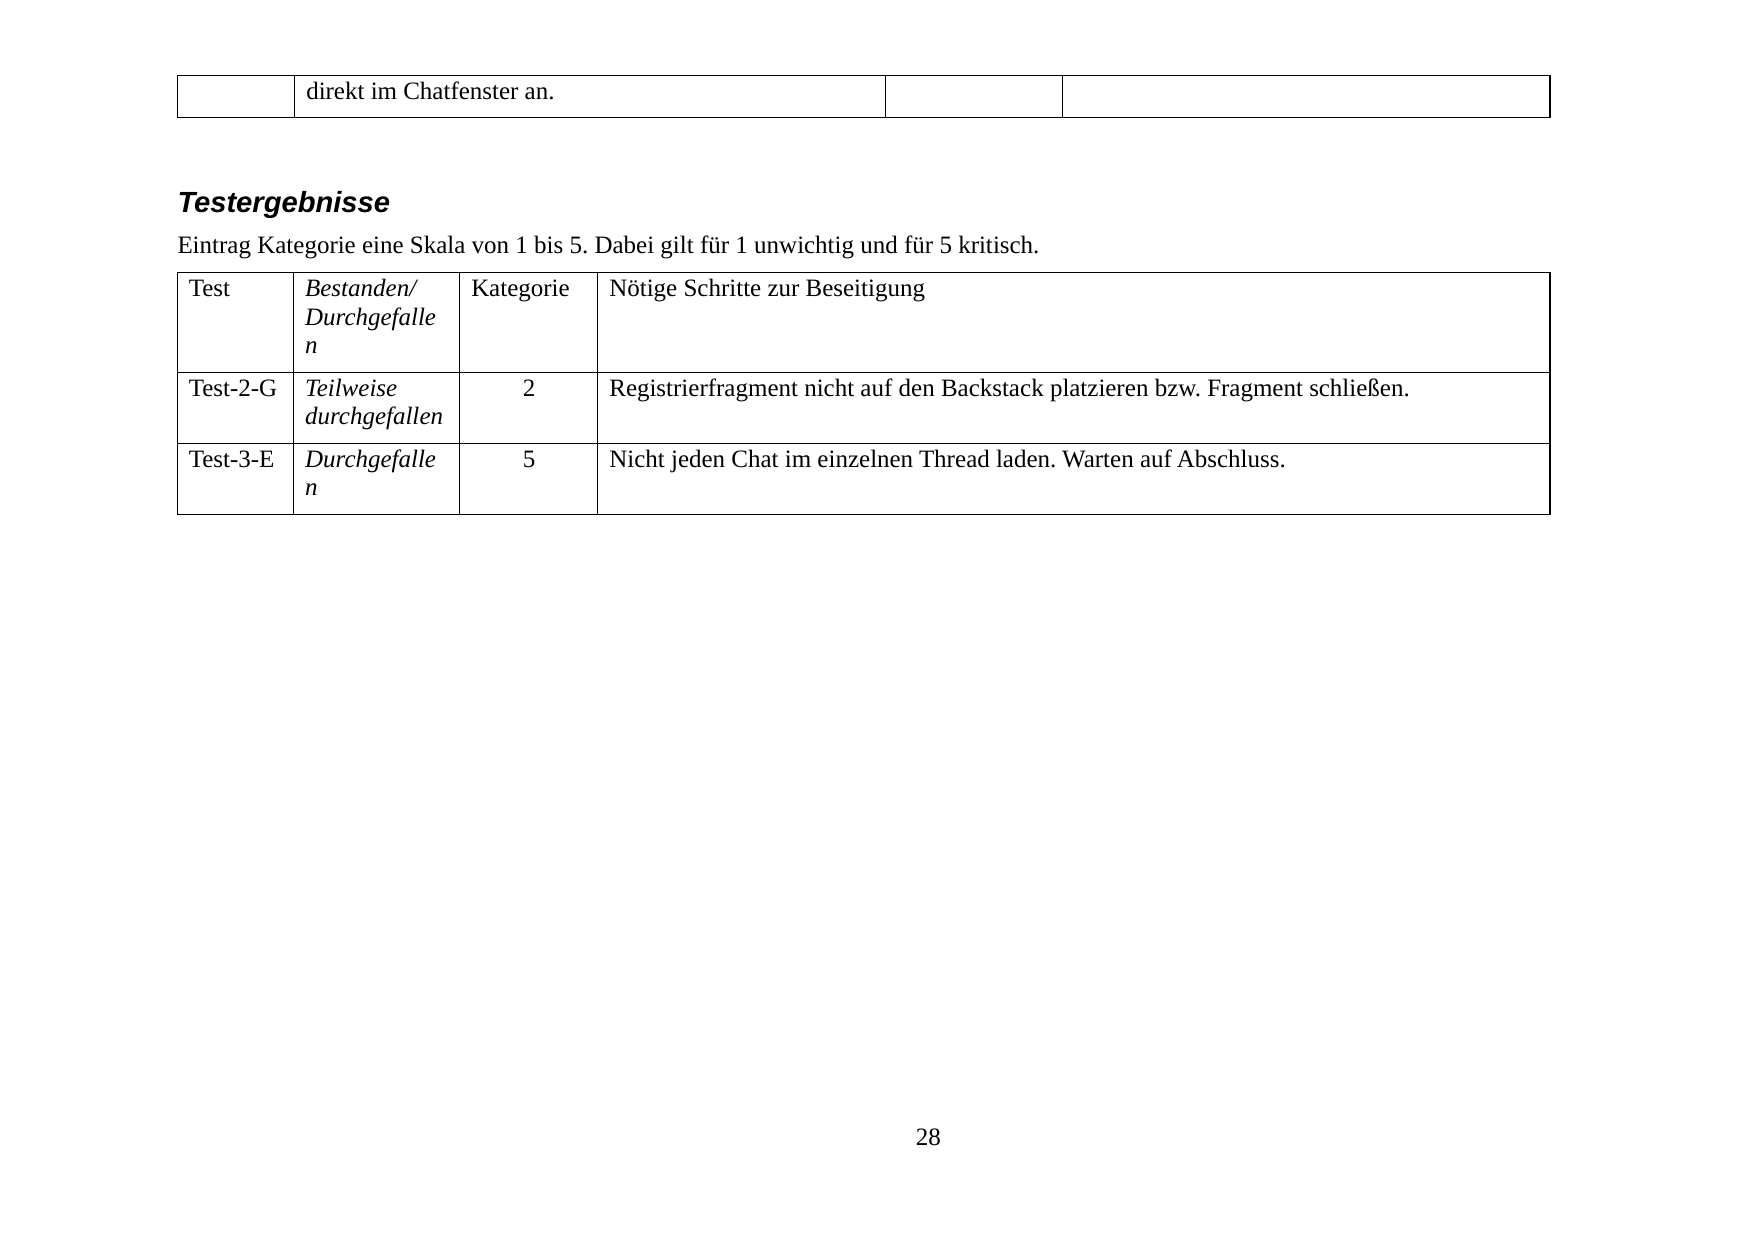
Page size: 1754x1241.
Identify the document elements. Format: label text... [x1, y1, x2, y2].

table_cell 5 [460, 444, 597, 514]
table_cell Nicht jeden Chat im einzelnen Thread laden. Warten auf Abschluss. [598, 444, 1549, 514]
table_cell [178, 76, 294, 117]
text Eintrag Kategorie eine Skala von 1 bis 5. Dabei gilt für 1 unwichtig und für 5 kritisch. [177, 231, 1679, 259]
table_header Test [178, 273, 293, 372]
table_cell Registrierfragment nicht auf den Backstack platzieren bzw. Fragment schließen. [598, 373, 1549, 443]
table_cell [886, 76, 1062, 117]
table_cell -- [1063, 76, 1549, 117]
table_header Bestanden/ Durchgefallen [294, 273, 459, 372]
table_header Kategorie [460, 273, 597, 372]
table_cell Durchgefallen [294, 444, 459, 514]
table_cell Test-3-E [178, 444, 293, 514]
subtitle Testergebnisse [177, 184, 1679, 218]
table_cell Teilweise durchgefallen [294, 373, 459, 443]
table_header Nötige Schritte zur Beseitigung [598, 273, 1549, 372]
table_cell 2 [460, 373, 597, 443]
table_cell direkt im Chatfenster an. [295, 76, 885, 117]
table_cell Test-2-G [178, 373, 293, 443]
